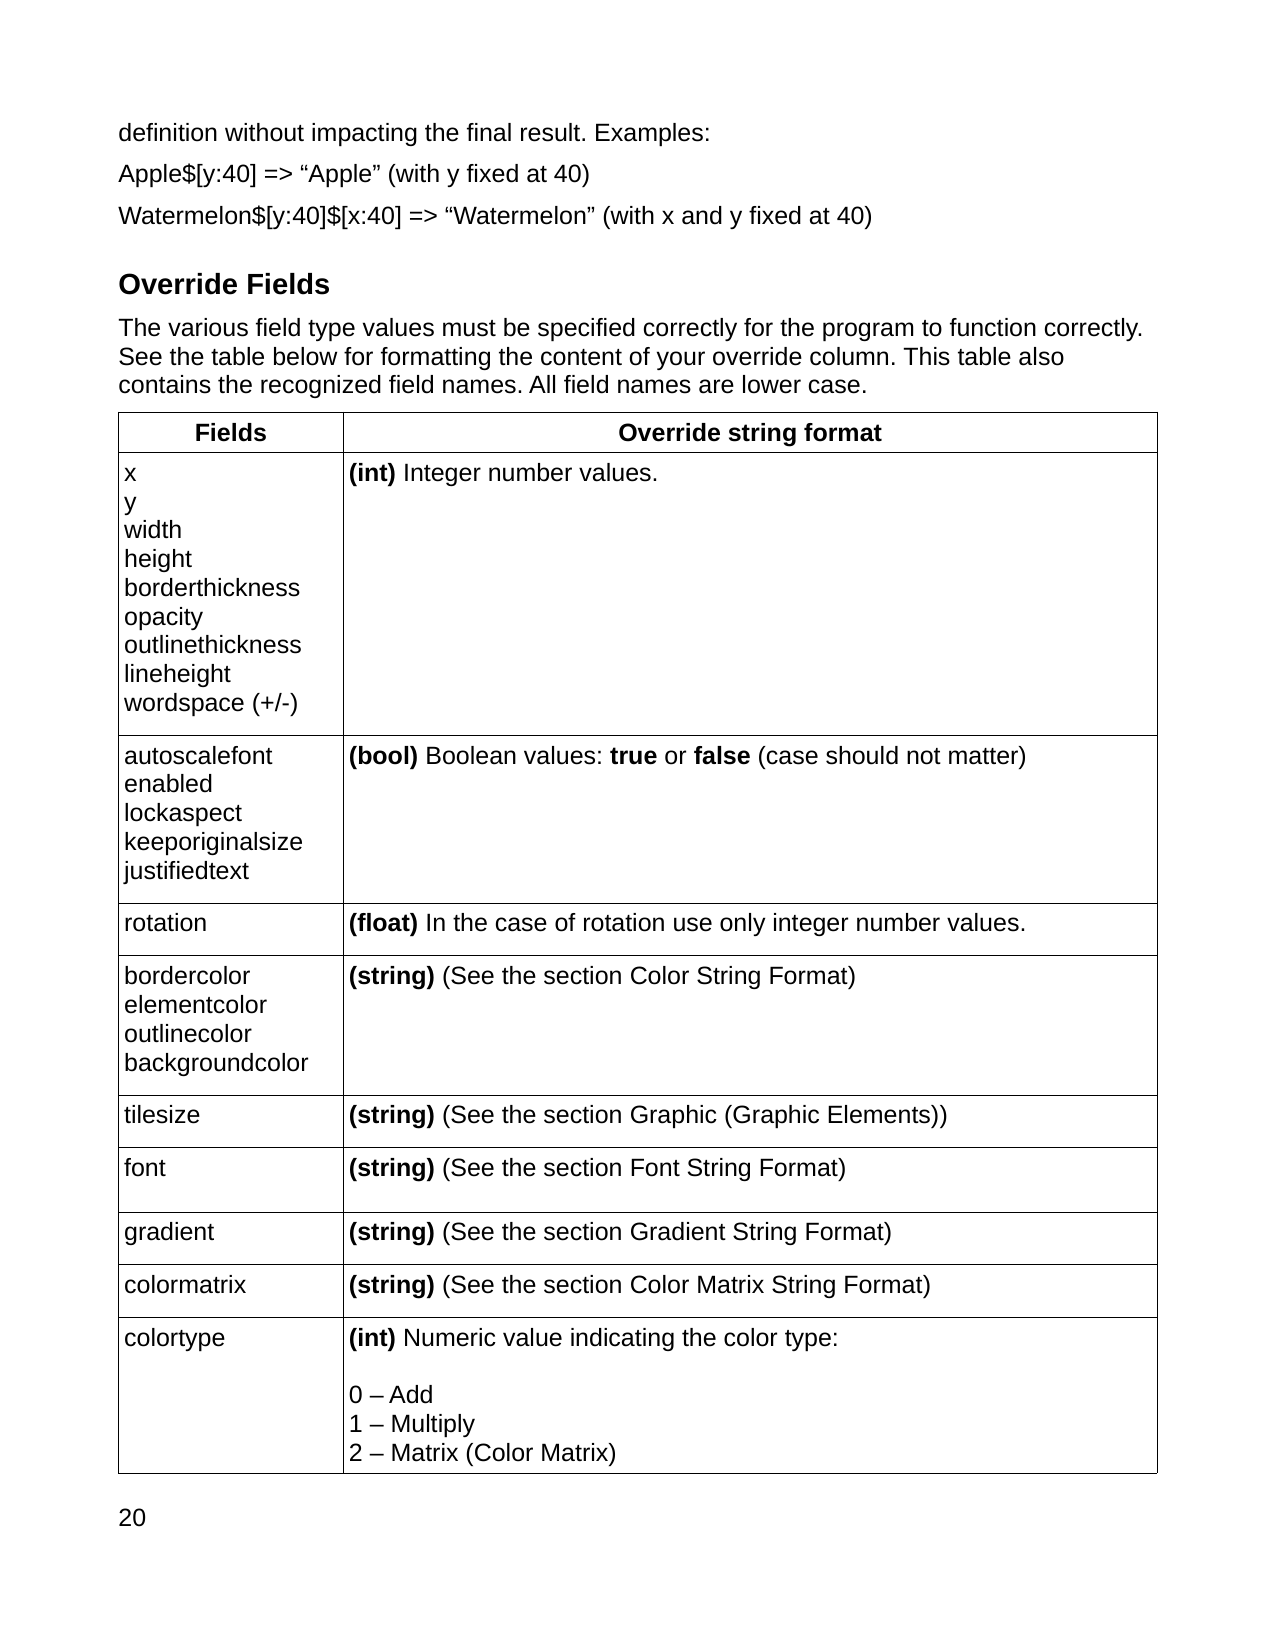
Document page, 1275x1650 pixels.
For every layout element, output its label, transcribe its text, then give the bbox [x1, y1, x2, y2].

table_header Fields [119, 413, 343, 452]
table_cell (bool) Boolean values: true or false (case should not matter) [344, 736, 1157, 903]
table_cell gradient [119, 1213, 343, 1264]
table_cell x y width height borderthickness opacity outlinethickness lineheight wordspace (+/-) [119, 453, 343, 735]
table_cell (string) (See the section Font String Format) [344, 1148, 1157, 1212]
table_cell rotation [119, 904, 343, 955]
table_cell font [119, 1148, 343, 1212]
text Apple$[y:40] => “Apple” (with y fixed at 40) [118, 159, 1157, 188]
table_cell autoscalefont enabled lockaspect keeporiginalsize justifiedtext [119, 736, 343, 903]
text definition without impacting the final result. Examples: [118, 118, 1157, 147]
table_cell colortype [119, 1318, 343, 1472]
table_cell (string) (See the section Color String Format) [344, 956, 1157, 1094]
table_cell (string) (See the section Graphic (Graphic Elements)) [344, 1096, 1157, 1147]
table_cell tilesize [119, 1096, 343, 1147]
text The various field type values must be specified correctly for the program to function correctly. See the table below for formatting the content of your override column. This table also contains the recognized field names. All field names are lower case. [118, 313, 1157, 399]
table_header Override string format [344, 413, 1157, 452]
subtitle Override Fields [118, 267, 1157, 300]
table_cell bordercolor elementcolor outlinecolor backgroundcolor [119, 956, 343, 1094]
table_cell colormatrix [119, 1265, 343, 1317]
table_cell (int) Integer number values. [344, 453, 1157, 735]
table_cell (string) (See the section Gradient String Format) [344, 1213, 1157, 1264]
text Watermelon$[y:40]$[x:40] => “Watermelon” (with x and y fixed at 40) [118, 201, 1157, 229]
table_cell (int) Numeric value indicating the color type: 0 – Add 1 – Multiply 2 – Matrix (Color Matrix) [344, 1318, 1157, 1472]
table_cell (string) (See the section Color Matrix String Format) [344, 1265, 1157, 1317]
table_cell (float) In the case of rotation use only integer number values. [344, 904, 1157, 955]
